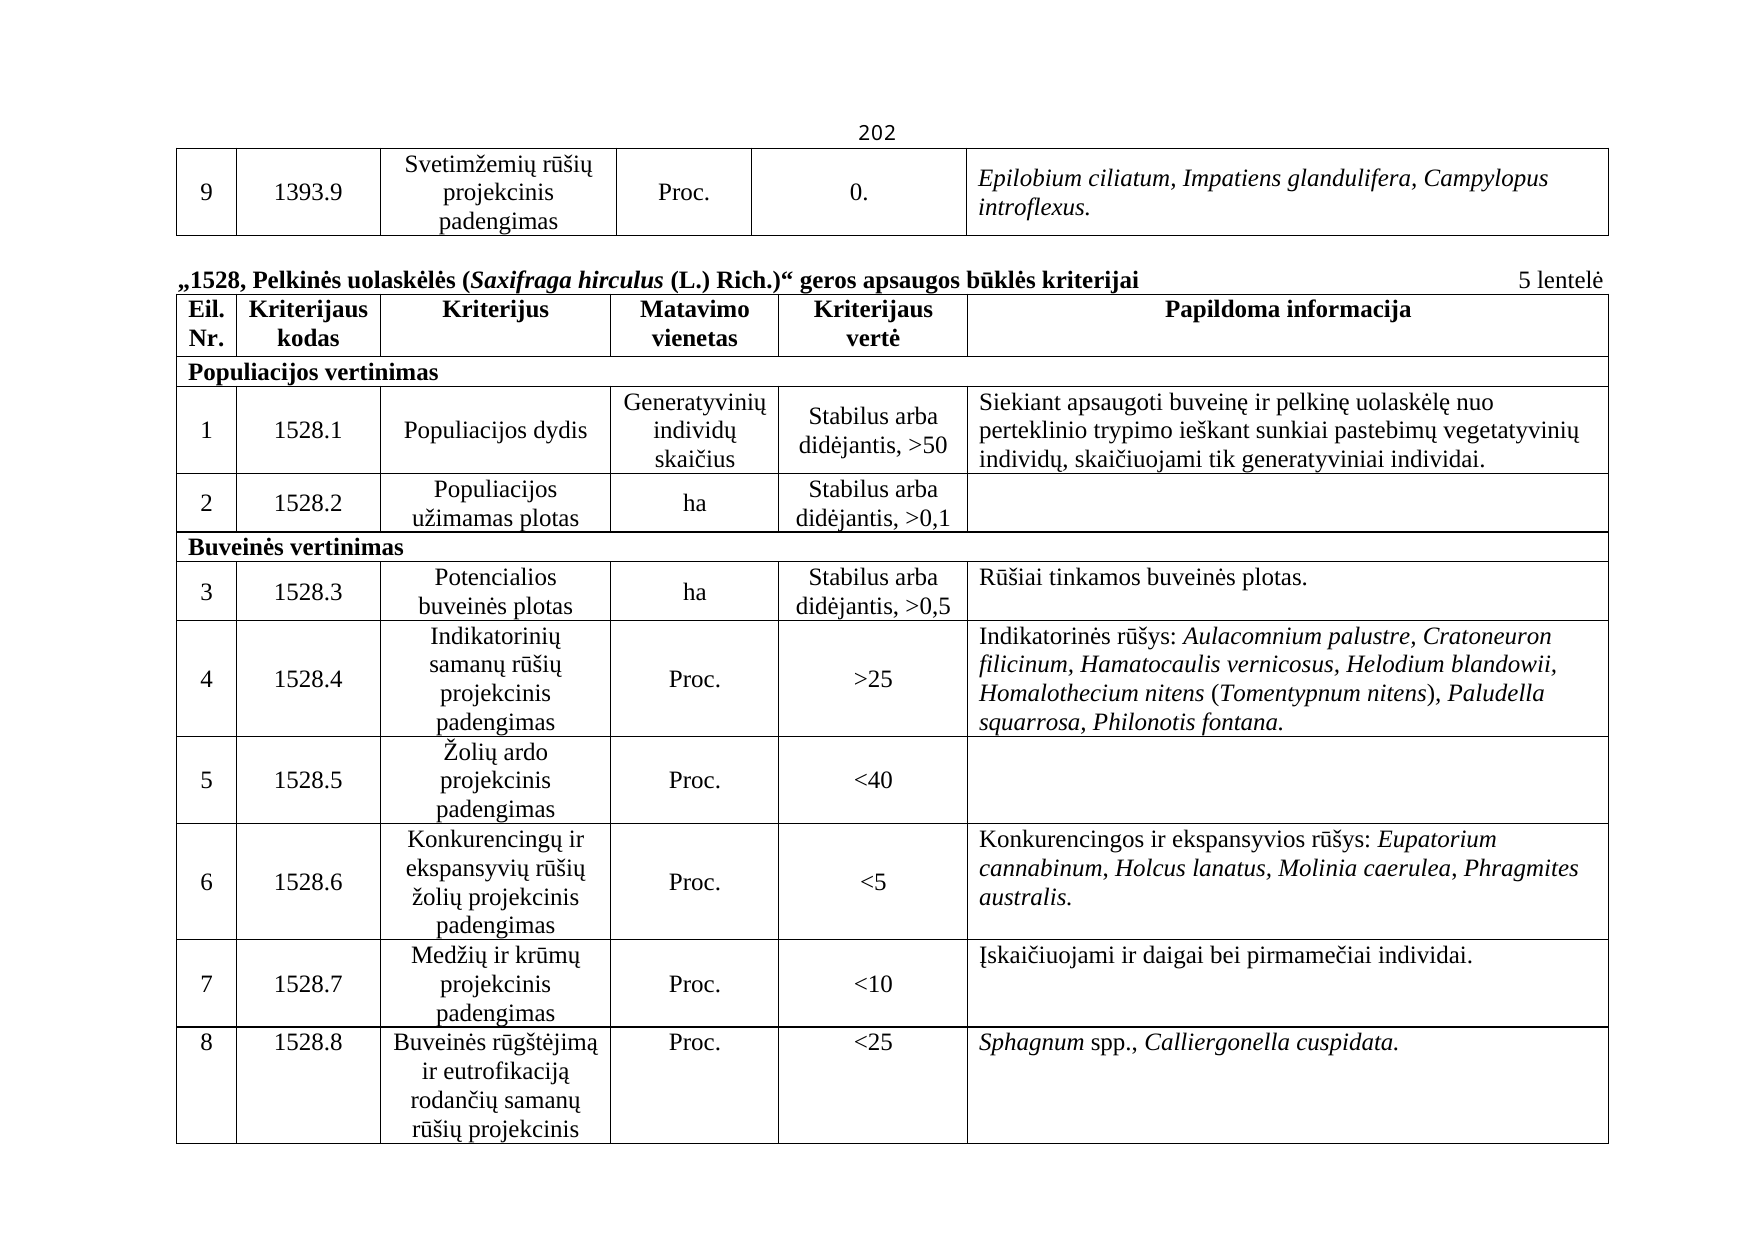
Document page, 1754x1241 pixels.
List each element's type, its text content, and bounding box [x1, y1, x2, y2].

table_cell 8 [177, 1028, 236, 1142]
table_header Matavimo vienetas [611, 295, 778, 356]
table_cell <5 [779, 824, 967, 939]
table_cell Generatyvinių individų skaičius [611, 387, 778, 473]
table_cell Stabilus arba didėjantis, >0,5 [779, 562, 967, 620]
table_cell 1528.5 [237, 737, 380, 823]
table_cell Medžių ir krūmų projekcinis padengimas [381, 940, 610, 1026]
table_cell 1528.6 [237, 824, 380, 939]
table_cell 1528.2 [237, 474, 380, 531]
table_cell 1528.3 [237, 562, 380, 620]
table_cell 1528.7 [237, 940, 380, 1026]
table_cell 1528.1 [237, 387, 380, 473]
table_cell Konkurencingos ir ekspansyvios rūšys: Eupatorium cannabinum, Holcus lanatus, Molinia caerulea, Phragmites australis. [968, 824, 1608, 939]
table_cell Žolių ardo projekcinis padengimas [381, 737, 610, 823]
table_cell 1 [177, 387, 236, 473]
table_cell Proc. [617, 149, 751, 235]
table_cell Indikatorinių samanų rūšių projekcinis padengimas [381, 621, 610, 736]
table_cell Proc. [611, 621, 778, 736]
table_cell <25 [779, 1028, 967, 1142]
table_cell [968, 474, 1608, 531]
table_cell <40 [779, 737, 967, 823]
table_cell [968, 737, 1608, 823]
table_cell Indikatorinės rūšys: Aulacomnium palustre, Cratoneuron filicinum, Hamatocaulis vernicosus, Helodium blandowii, Homalothecium nitens (Tomentypnum nitens), Paludella squarrosa, Philonotis fontana. [968, 621, 1608, 736]
table_cell Sphagnum spp., Calliergonella cuspidata. [968, 1028, 1608, 1142]
table_cell ha [611, 474, 778, 531]
table_cell Siekiant apsaugoti buveinę ir pelkinę uolaskėlę nuo perteklinio trypimo ieškant sunkiai pastebimų vegetatyvinių individų, skaičiuojami tik generatyviniai individai. [968, 387, 1608, 473]
table_header Kriterijaus kodas [237, 295, 380, 356]
table_cell Svetimžemių rūšių projekcinis padengimas [381, 149, 616, 235]
table_cell Proc. [611, 737, 778, 823]
table_header Kriterijaus vertė [779, 295, 967, 356]
table_cell Epilobium ciliatum, Impatiens glandulifera, Campylopus introflexus. [967, 149, 1608, 235]
table_cell 1393.9 [237, 149, 380, 235]
table_cell 4 [177, 621, 236, 736]
table_cell >25 [779, 621, 967, 736]
table_cell Įskaičiuojami ir daigai bei pirmamečiai individai. [968, 940, 1608, 1026]
table_cell 6 [177, 824, 236, 939]
table_cell 5 [177, 737, 236, 823]
table_cell Proc. [611, 1028, 778, 1142]
table_cell 7 [177, 940, 236, 1026]
text „1528, Pelkinės uolaskėlės (Saxifraga hirculus (L.) Rich.)“ geros apsaugos būklės kriterijai 5 lentelė [118, 265, 1636, 293]
table_cell Stabilus arba didėjantis, >50 [779, 387, 967, 473]
table_cell Potencialios buveinės plotas [381, 562, 610, 620]
table_cell Buveinės vertinimas [177, 533, 1608, 561]
table_cell Konkurencingų ir ekspansyvių rūšių žolių projekcinis padengimas [381, 824, 610, 939]
table_cell Populiacijos vertinimas [177, 357, 1608, 386]
table_cell Proc. [611, 824, 778, 939]
table_header Eil. Nr. [177, 295, 236, 356]
table_cell 1528.8 [237, 1028, 380, 1142]
table_header Papildoma informacija [968, 295, 1608, 356]
table_cell 2 [177, 474, 236, 531]
table_cell Populiacijos dydis [381, 387, 610, 473]
table_cell <10 [779, 940, 967, 1026]
table_cell 3 [177, 562, 236, 620]
table_cell Proc. [611, 940, 778, 1026]
table_cell 0. [752, 149, 966, 235]
table_cell Rūšiai tinkamos buveinės plotas. [968, 562, 1608, 620]
table_cell 1528.4 [237, 621, 380, 736]
table_cell Stabilus arba didėjantis, >0,1 [779, 474, 967, 531]
table_cell ha [611, 562, 778, 620]
table_cell Populiacijos užimamas plotas [381, 474, 610, 531]
table_header Kriterijus [381, 295, 610, 356]
table_cell 9 [177, 149, 236, 235]
table_cell Buveinės rūgštėjimą ir eutrofikaciją rodančių samanų rūšių projekcinis [381, 1028, 610, 1142]
